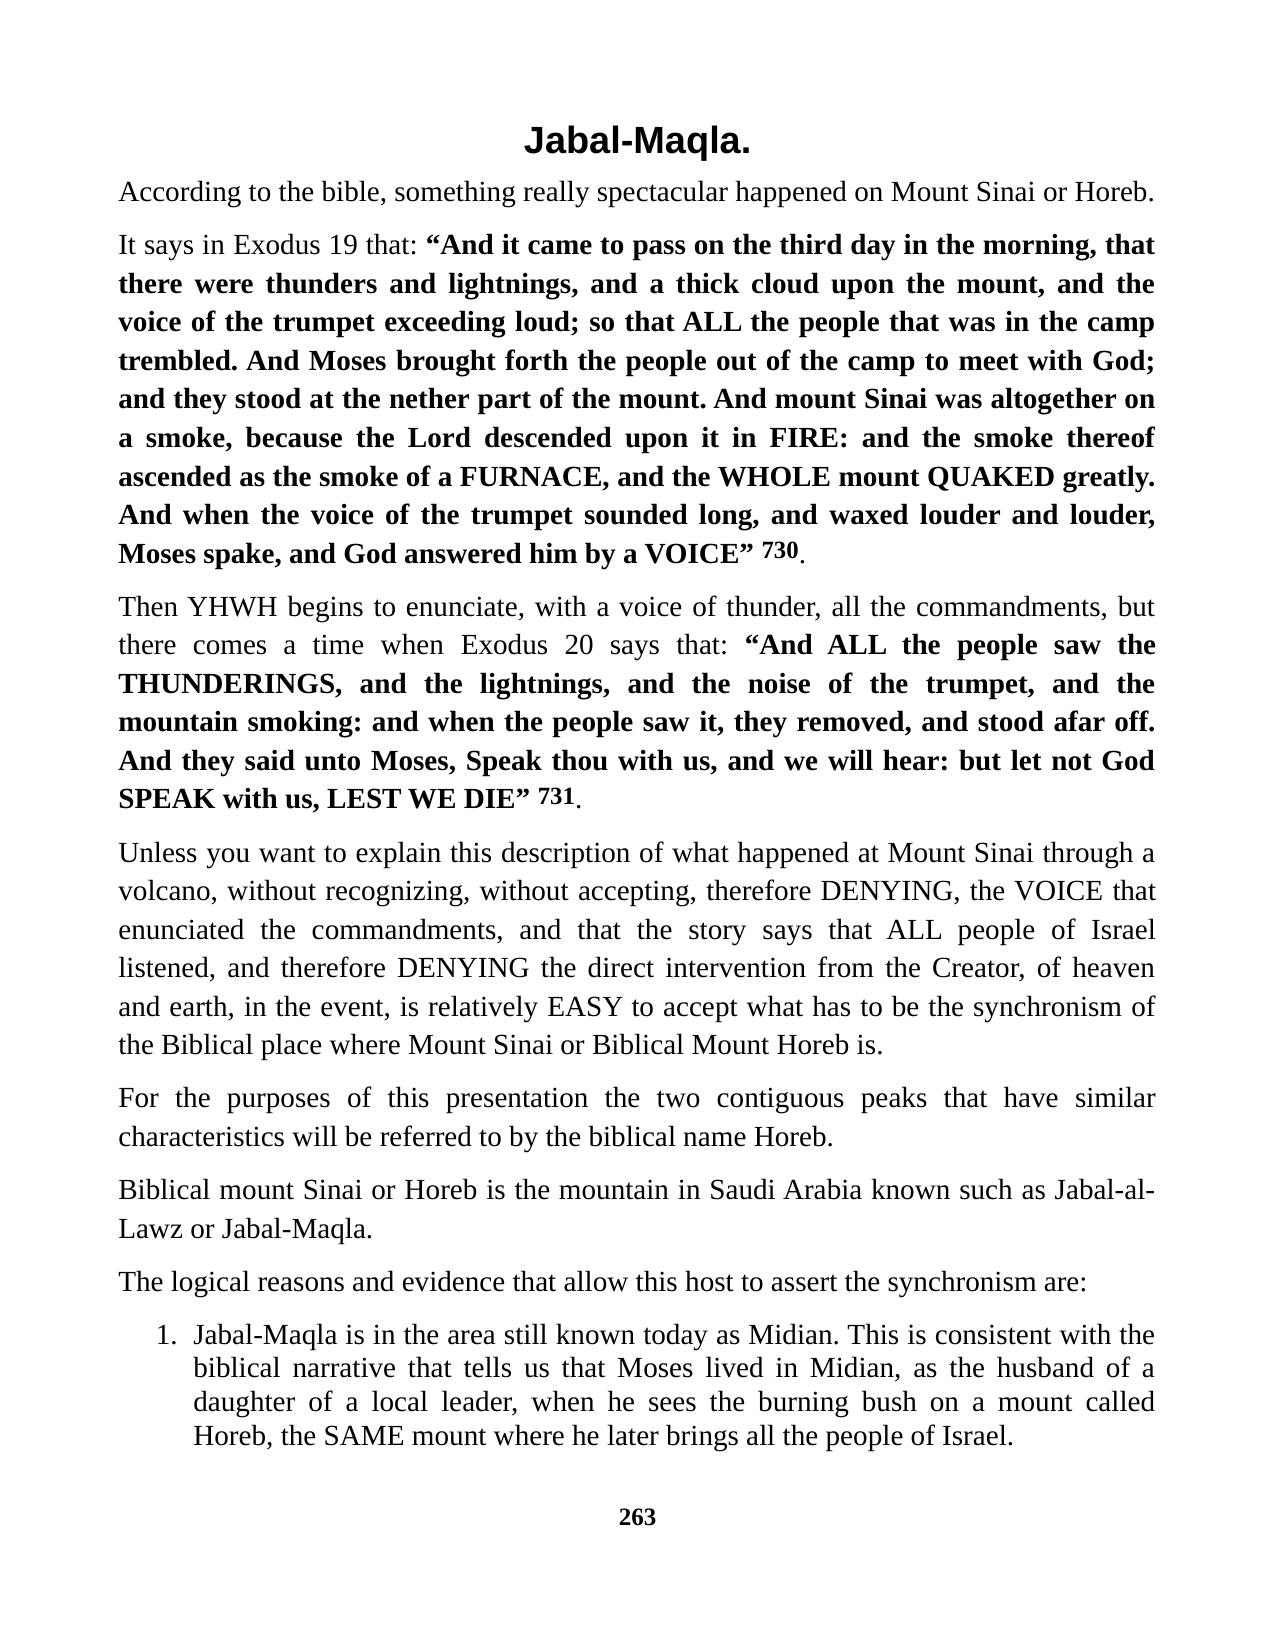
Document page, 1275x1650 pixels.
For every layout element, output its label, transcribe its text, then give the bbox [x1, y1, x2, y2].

text It says in Exodus 19 that: “And it came to pass on the third day in the morning, that there were thunders and lightnings, and a thick cloud upon the mount, and the voice of the trumpet exceeding loud; so that ALL the people that was in the camp trembled. And Moses brought forth the people out of the camp to meet with God; and they stood at the nether part of the mount. And mount Sinai was altogether on a smoke, because the Lord descended upon it in FIRE: and the smoke thereof ascended as the smoke of a FURNACE, and the WHOLE mount QUAKED greatly. And when the voice of the trumpet sounded long, and waxed louder and louder, Moses spake, and God answered him by a VOICE” . [118, 227, 1157, 569]
text Unless you want to explain this description of what happened at Mount Sinai through a volcano, without recognizing, without accepting, therefore DENYING, the VOICE that enunciated the commandments, and that the story says that ALL people of Israel listened, and therefore DENYING the direct intervention from the Creator, of heaven and earth, in the event, is relatively EASY to accept what has to be the synchronism of the Biblical place where Mount Sinai or Biblical Mount Horeb is. [118, 835, 1157, 1061]
text Then YHWH begins to enunciate, with a voice of thunder, all the commandments, but there comes a time when Exodus 20 says that: “And ALL the people saw the THUNDERINGS, and the lightnings, and the noise of the trumpet, and the mountain smoking: and when the people saw it, they removed, and stood afar off. And they said unto Moses, Speak thou with us, and we will hear: but let not God SPEAK with us, LEST WE DIE” . [118, 589, 1157, 815]
text According to the bible, something really spectacular happened on Mount Sinai or Horeb. [118, 174, 1157, 208]
text Biblical mount Sinai or Horeb is the mountain in Saudi Arabia known such as Jabal-al-Lawz or Jabal-Maqla. [118, 1172, 1157, 1244]
list Jabal-Maqla is in the area still known today as Midian. This is consistent with the biblical narrative that tells us that Moses lived in Midian, as the husband of a daughter of a local leader, when he sees the burning bush on a mount called Horeb, the SAME mount where he later brings all the people of Israel. [156, 1317, 1157, 1451]
subtitle Jabal-Maqla. [118, 118, 1157, 162]
text The logical reasons and evidence that allow this host to assert the synchronism are: [118, 1264, 1157, 1297]
text For the purposes of this presentation the two contiguous peaks that have similar characteristics will be referred to by the biblical name Horeb. [118, 1081, 1157, 1153]
